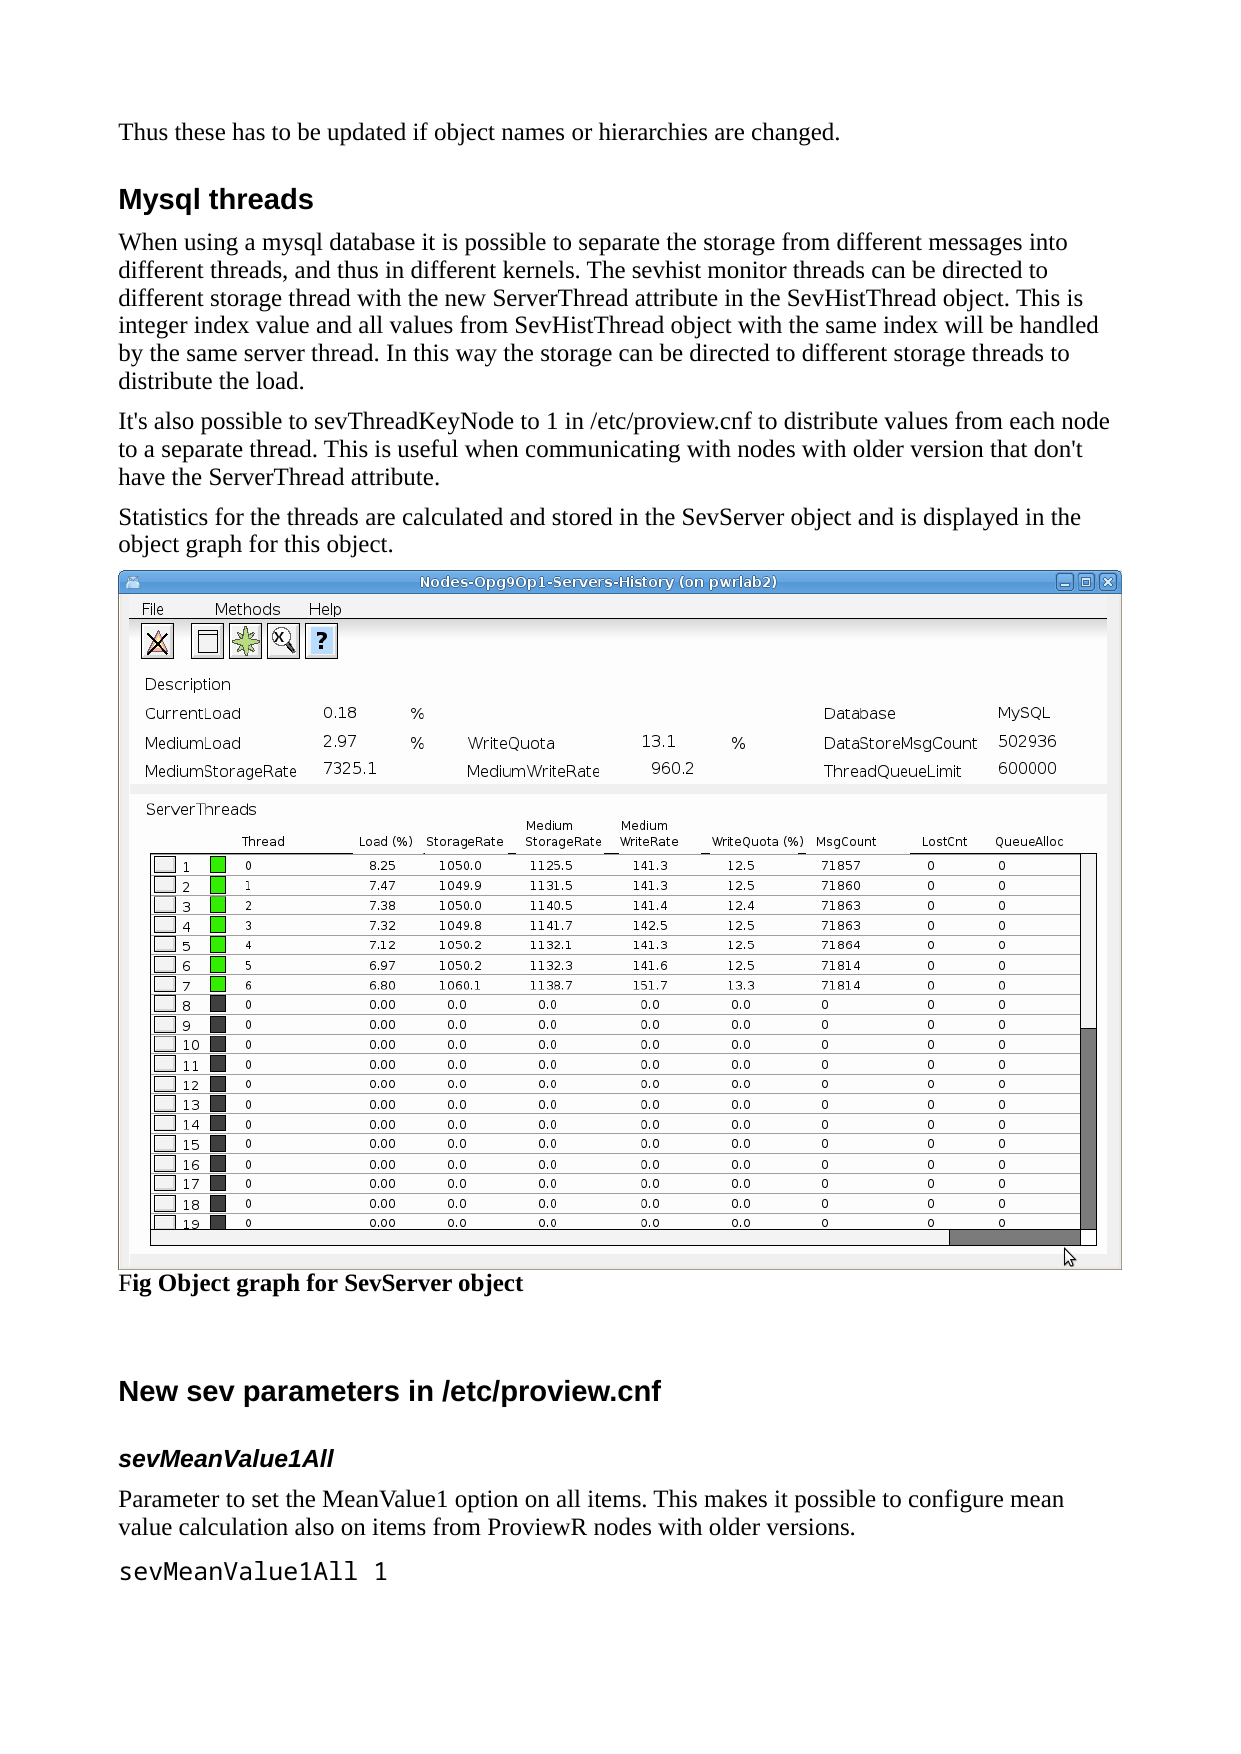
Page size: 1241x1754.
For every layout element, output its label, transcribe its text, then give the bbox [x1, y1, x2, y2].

subtitle New sev parameters in /etc/proview.cnf [118, 1375, 1122, 1408]
subtitle sevMeanValue1All [118, 1445, 1122, 1473]
text Statistics for the threads are calculated and stored in the SevServer object and is displayed in the object graph for this object. [118, 503, 1122, 558]
text It's also possible to sevThreadKeyNode to 1 in /etc/proview.cnf to distribute values from each node to a separate thread. This is useful when communicating with nodes with older version that don't have the ServerThread attribute. [118, 407, 1122, 490]
text Fig Object graph for SevServer object [118, 1270, 1122, 1297]
text When using a mysql database it is possible to separate the storage from different messages into different threads, and thus in different kernels. The sevhist monitor threads can be directed to different storage thread with the new ServerThread attribute in the SevHistThread object. This is integer index value and all values from SevHistThread object with the same index will be handled by the same server thread. In this way the storage can be directed to different storage threads to distribute the load. [118, 228, 1122, 395]
subtitle Mysql threads [118, 183, 1122, 216]
text Parameter to set the MeanValue1 option on all items. This makes it possible to configure mean value calculation also on items from ProviewR nodes with older versions. [118, 1485, 1122, 1541]
text Thus these has to be updated if object names or hierarchies are changed. [118, 118, 1122, 146]
text sevMeanValue1All 1 [118, 1553, 1122, 1587]
picture [118, 570, 1122, 1270]
